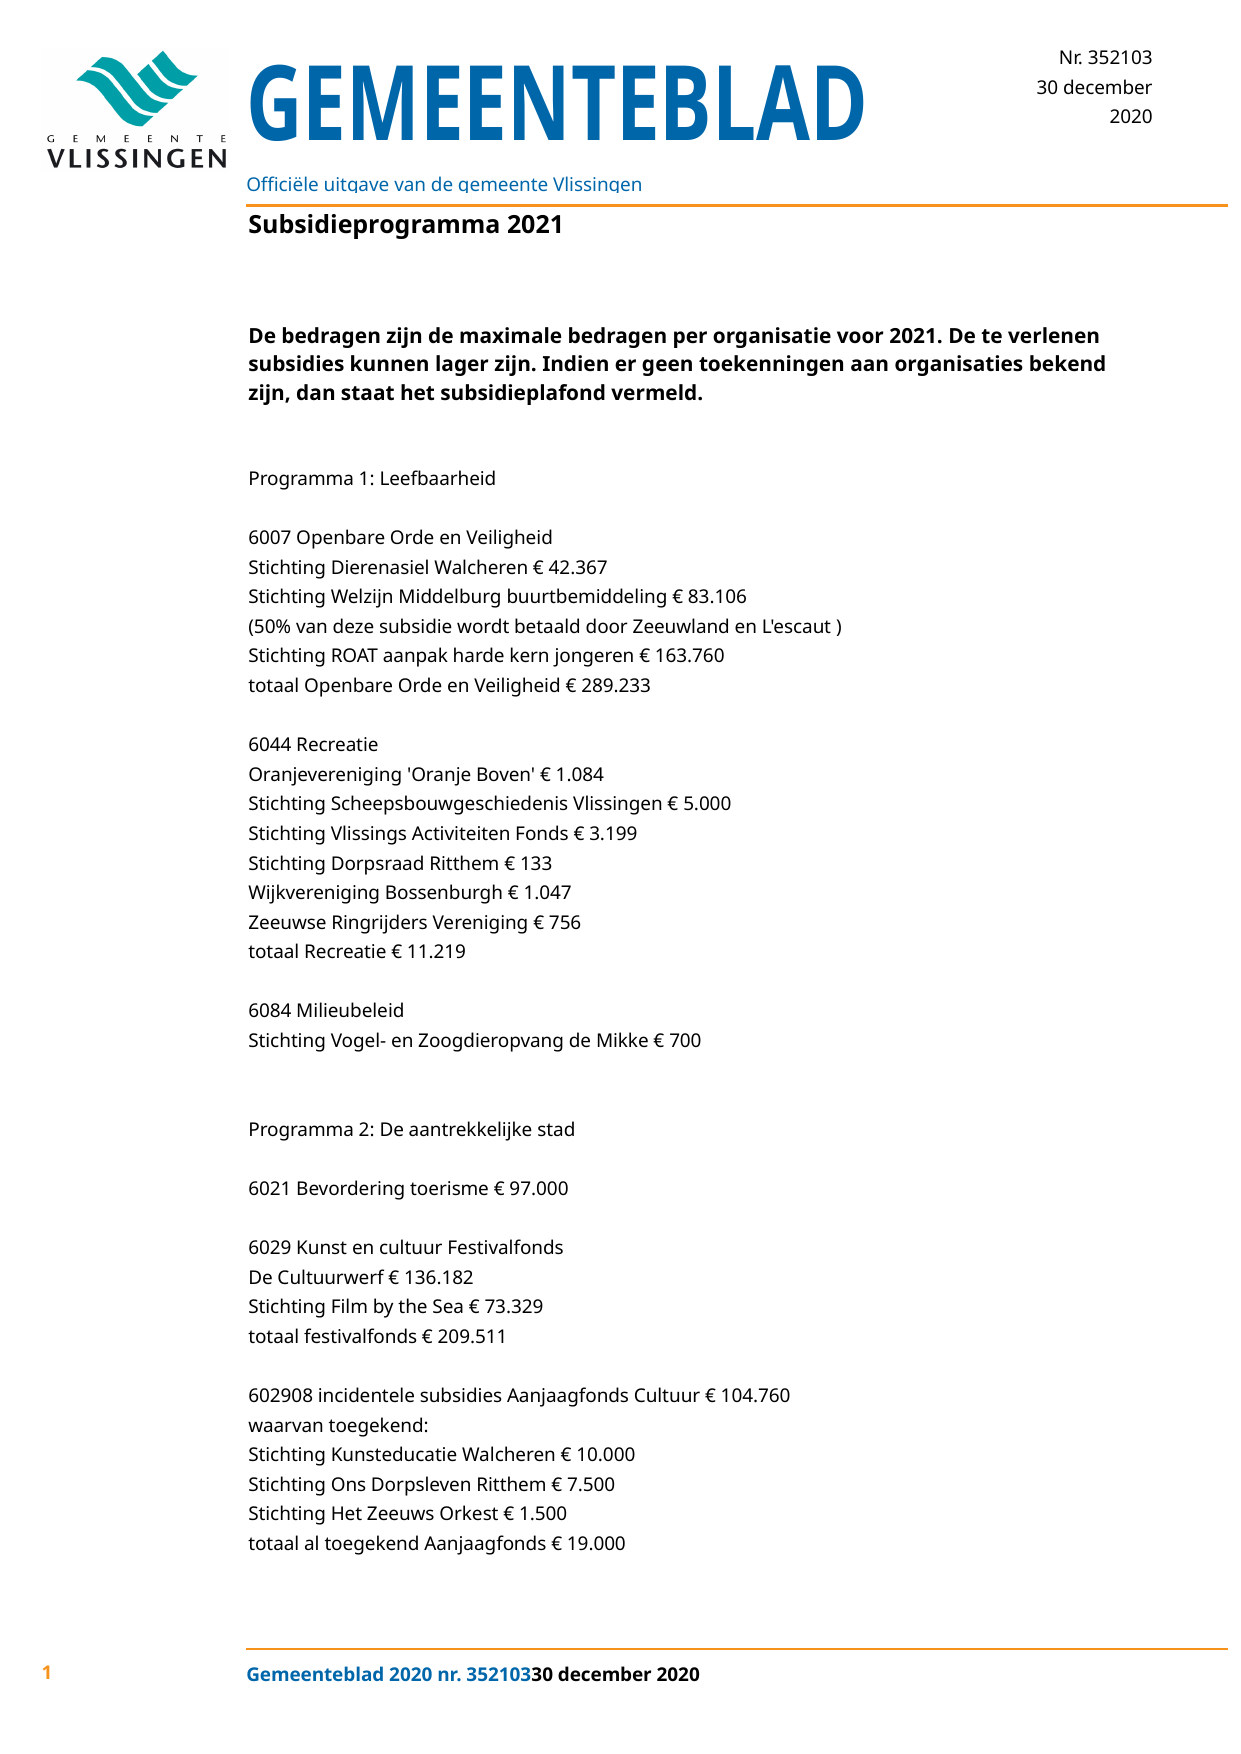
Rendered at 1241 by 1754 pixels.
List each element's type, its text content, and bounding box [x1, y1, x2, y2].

text totaal al toegekend Aanjaagfonds € 19.000 [248, 1530, 1152, 1556]
text Stichting Welzijn Middelburg buurtbemiddeling € 83.106 [248, 583, 1152, 609]
text totaal Recreatie € 11.219 [248, 938, 1152, 964]
text Stichting Kunsteducatie Walcheren € 10.000 [248, 1441, 1152, 1467]
text (50% van deze subsidie wordt betaald door Zeeuwland en L'escaut ) [248, 613, 1152, 639]
text Stichting Het Zeeuws Orkest € 1.500 [248, 1501, 1152, 1526]
text waarvan toegekend: [248, 1412, 1152, 1438]
text Stichting Scheepsbouwgeschiedenis Vlissingen € 5.000 [248, 791, 1152, 816]
text totaal Openbare Orde en Veiligheid € 289.233 [248, 672, 1152, 698]
text De Cultuurwerf € 136.182 [248, 1264, 1152, 1290]
text De bedragen zijn de maximale bedragen per organisatie voor 2021. De te verlenen subsidies kunnen lager zijn. Indien er geen toekenningen aan organisaties bekend zijn, dan staat het subsidieplafond vermeld. [248, 321, 1152, 406]
text Subsidieprogramma 2021 [248, 207, 1152, 241]
text 6029 Kunst en cultuur Festivalfonds [248, 1234, 1152, 1260]
text Stichting Vlissings Activiteiten Fonds € 3.199 [248, 820, 1152, 846]
text Programma 2: De aantrekkelijke stad [248, 1116, 1152, 1142]
text totaal festivalfonds € 209.511 [248, 1323, 1152, 1349]
text Stichting ROAT aanpak harde kern jongeren € 163.760 [248, 643, 1152, 668]
text Stichting Dorpsraad Ritthem € 133 [248, 850, 1152, 876]
text Stichting Vogel- en Zoogdieropvang de Mikke € 700 [248, 1027, 1152, 1053]
text Programma 1: Leefbaarheid [248, 465, 1152, 491]
text Oranjevereniging 'Oranje Boven' € 1.084 [248, 761, 1152, 787]
text 6084 Milieubeleid [248, 998, 1152, 1023]
text 6044 Recreatie [248, 731, 1152, 757]
text 6021 Bevordering toerisme € 97.000 [248, 1175, 1152, 1201]
text Stichting Ons Dorpsleven Ritthem € 7.500 [248, 1471, 1152, 1497]
text Stichting Film by the Sea € 73.329 [248, 1293, 1152, 1319]
text 6007 Openbare Orde en Veiligheid [248, 524, 1152, 550]
text Wijkvereniging Bossenburgh € 1.047 [248, 879, 1152, 905]
picture [41, 47, 231, 172]
text Stichting Dierenasiel Walcheren € 42.367 [248, 554, 1152, 580]
text Zeeuwse Ringrijders Vereniging € 756 [248, 909, 1152, 935]
text 602908 incidentele subsidies Aanjaagfonds Cultuur € 104.760 [248, 1382, 1152, 1408]
